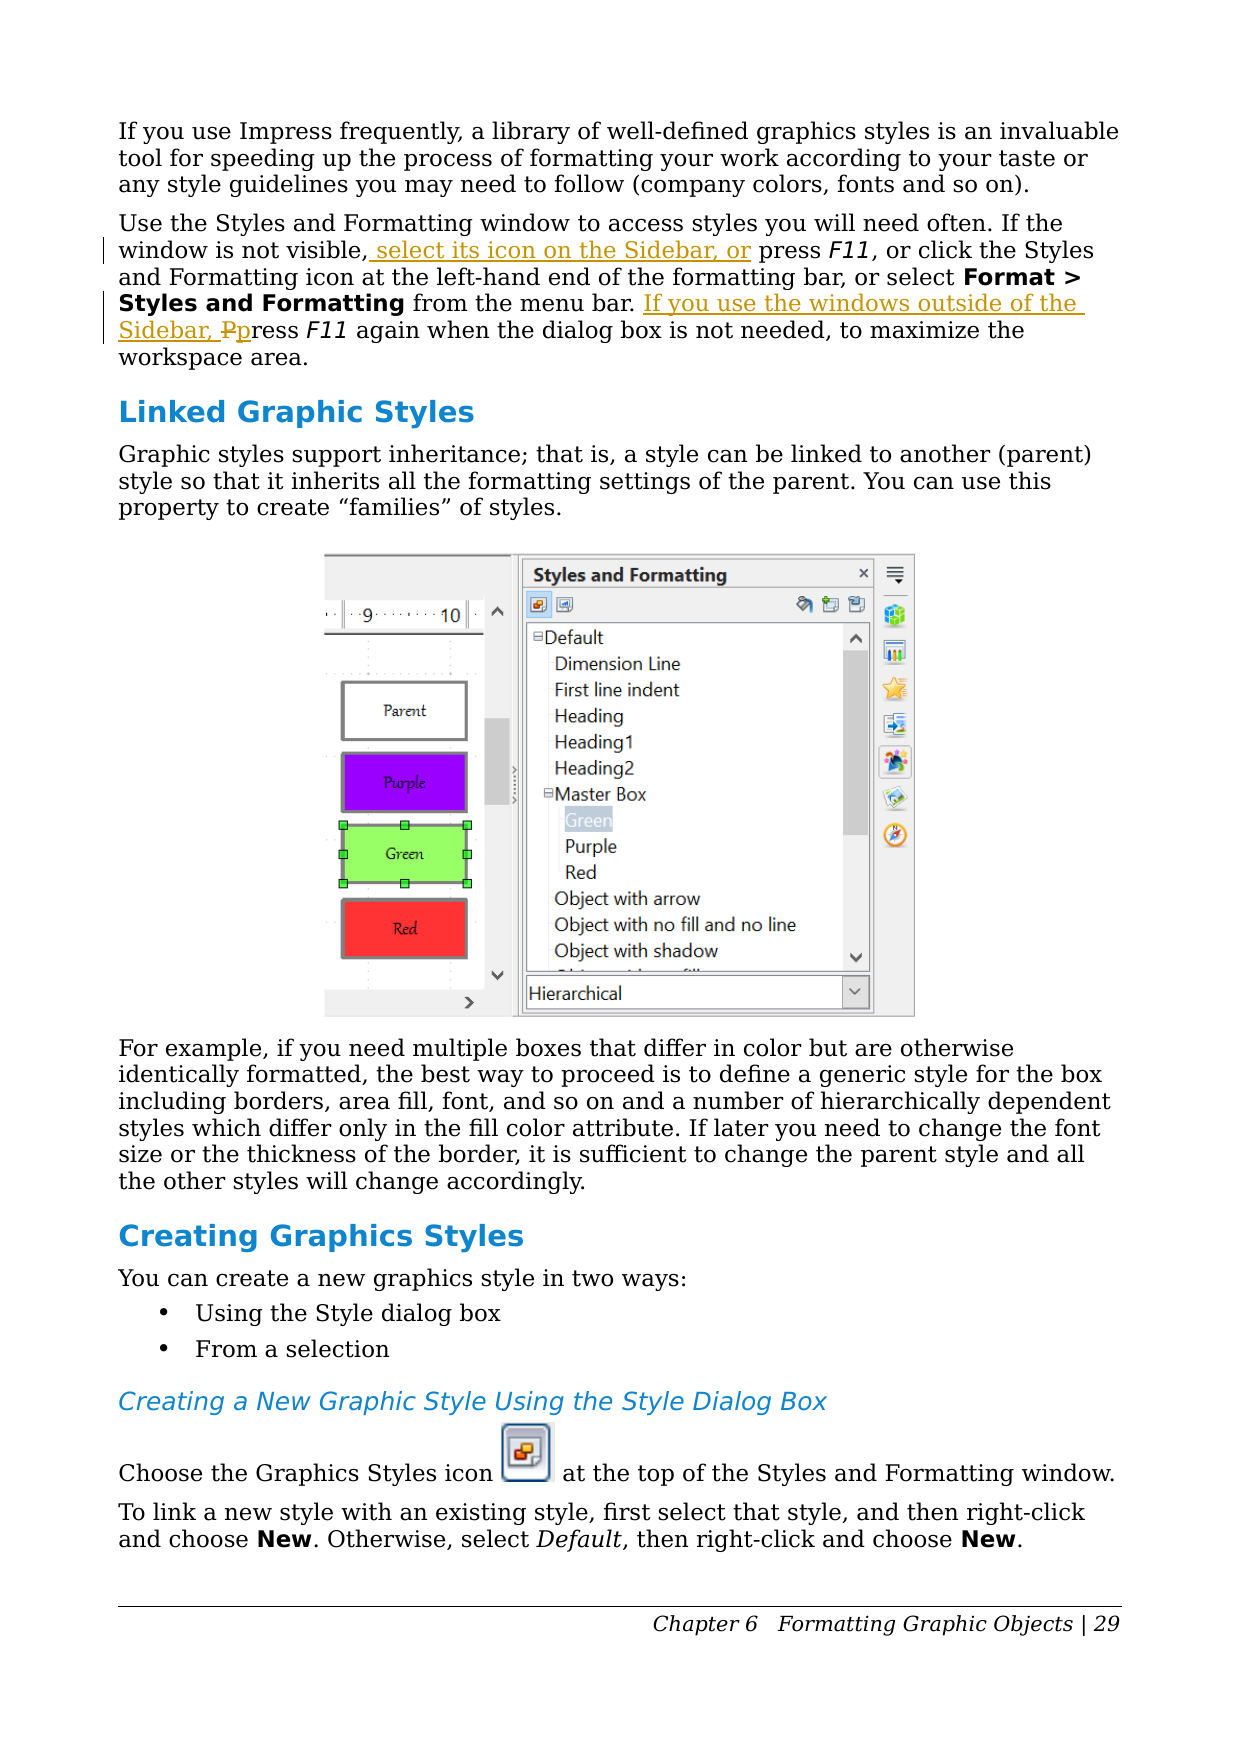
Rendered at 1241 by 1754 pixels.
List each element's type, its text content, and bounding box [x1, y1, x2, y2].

text Use the Styles and Formatting window to access styles you will need often. If the window is not visible, select its icon on the Sidebar, or press F11, or click the Styles and Formatting icon at the left-hand end of the formatting bar, or select Format > Styles and Formatting from the menu bar. If you use the windows outside of the Sidebar, press F11 again when the dialog box is not needed, to maximize the workspace area. [118, 211, 1122, 371]
subtitle Creating Graphics Styles [118, 1219, 1122, 1253]
text Graphic styles support inheritance; that is, a style can be linked to another (parent) style so that it inherits all the formatting settings of the parent. You can use this property to create “families” of styles. [118, 441, 1122, 521]
picture [500, 1422, 555, 1482]
list You can create a new graphics style in two ways: [118, 1265, 1122, 1292]
subtitle Creating a New Graphic Style Using the Style Dialog Box [118, 1387, 1122, 1416]
picture [324, 546, 916, 1023]
list Using the Style dialog box [156, 1298, 1122, 1328]
subtitle Linked Graphic Styles [118, 395, 1122, 429]
text To link a new style with an existing style, first select that style, and then right-click and choose New. Otherwise, select Default, then right-click and choose New. [118, 1499, 1122, 1552]
text For example, if you need multiple boxes that differ in color but are otherwise identically formatted, the best way to proceed is to define a generic style for the box including borders, area fill, font, and so on and a number of hierarchically dependent styles which differ only in the fill color attribute. If later you need to change the font size or the thickness of the border, it is sufficient to change the parent style and all the other styles will change accordingly. [118, 1035, 1122, 1195]
text Choose the Graphics Styles icon at the top of the Styles and Formatting window. [118, 1423, 1122, 1487]
text If you use Impress frequently, a library of well-defined graphics styles is an invaluable tool for speeding up the process of formatting your work according to your taste or any style guidelines you may need to follow (company colors, fonts and so on). [118, 118, 1122, 198]
list From a selection [156, 1334, 1122, 1363]
